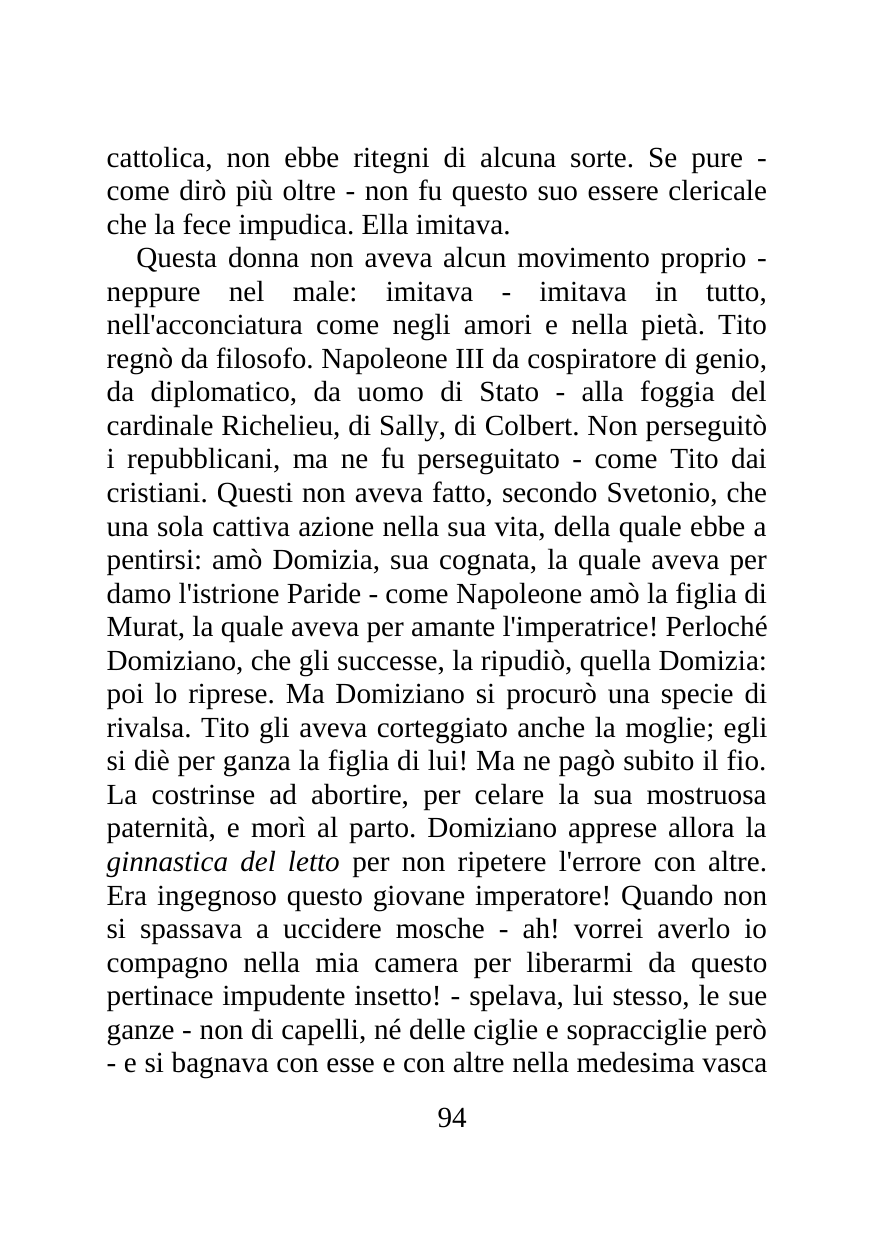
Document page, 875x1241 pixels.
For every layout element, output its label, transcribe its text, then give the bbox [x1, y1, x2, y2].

text Questa donna non aveva alcun movimento proprio - neppure nel male: imitava - imitava in tutto, nell'acconciatura come negli amori e nella pietà. Tito regnò da filosofo. Napoleone III da cospiratore di genio, da diplomatico, da uomo di Stato - alla foggia del cardinale Richelieu, di Sally, di Colbert. Non perseguitò i repubblicani, ma ne fu perseguitato - come Tito dai cristiani. Questi non aveva fatto, secondo Svetonio, che una sola cattiva azione nella sua vita, della quale ebbe a pentirsi: amò Domizia, sua cognata, la quale aveva per damo l'istrione Paride - come Napoleone amò la figlia di Murat, la quale aveva per amante l'imperatrice! Perloché Domiziano, che gli successe, la ripudiò, quella Domizia: poi lo riprese. Ma Domiziano si procurò una specie di rivalsa. Tito gli aveva corteggiato anche la moglie; egli si diè per ganza la figlia di lui! Ma ne pagò subito il fio. La costrinse ad abortire, per celare la sua mostruosa paternità, e morì al parto. Domiziano apprese allora la ginnastica del letto per non ripetere l'errore con altre. Era ingegnoso questo giovane imperatore! Quando non si spassava a uccidere mosche - ah! vorrei averlo io compagno nella mia camera per liberarmi da questo pertinace impudente insetto! - spelava, lui stesso, le sue ganze - non di capelli, né delle ciglie e sopracciglie però - e si bagnava con esse e con altre nella medesima vasca [106, 240, 768, 1079]
text cattolica, non ebbe ritegni di alcuna sorte. Se pure - come dirò più oltre - non fu questo suo essere clericale che la fece impudica. Ella imitava. [106, 140, 768, 240]
